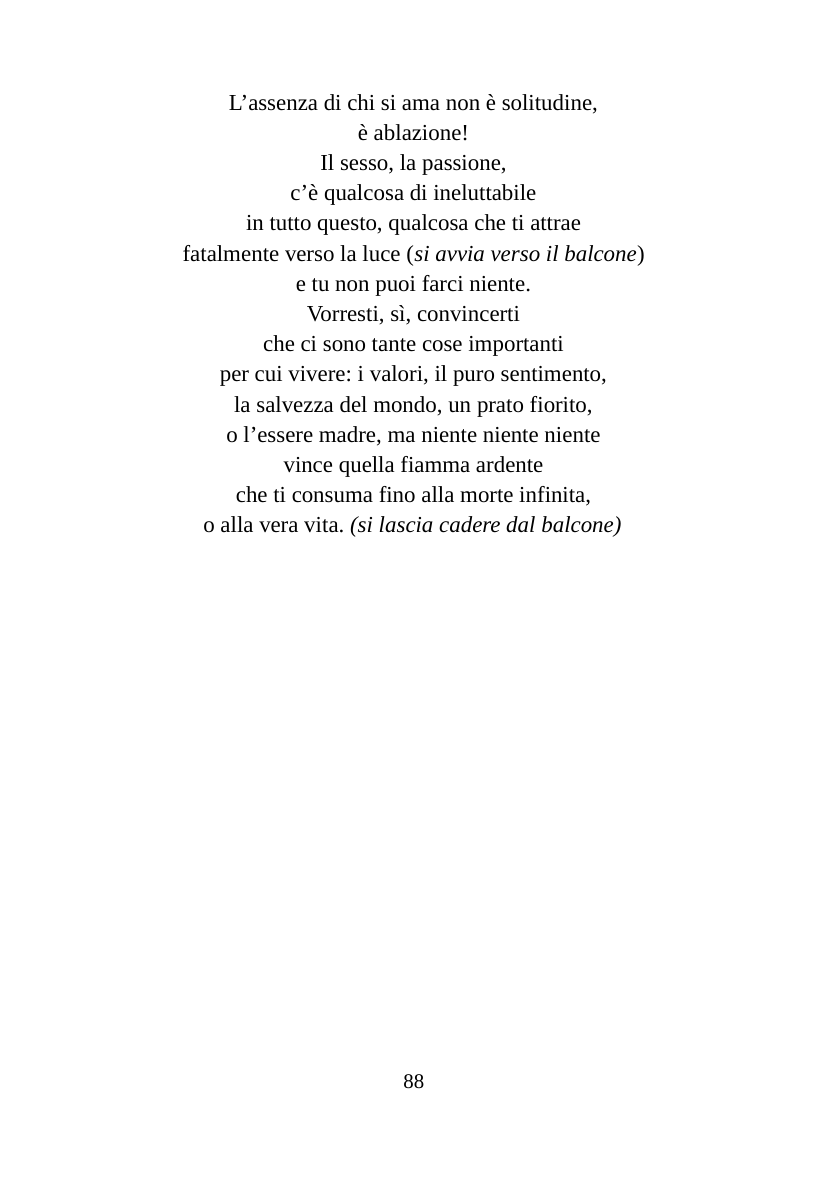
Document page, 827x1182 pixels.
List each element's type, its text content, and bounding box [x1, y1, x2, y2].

text e tu non puoi farci niente. [88, 270, 738, 296]
text per cui vivere: i valori, il puro sentimento, [88, 360, 738, 387]
text Il sesso, la passione, [88, 149, 738, 175]
text che ti consuma fino alla morte infinita, [88, 481, 738, 508]
text Vorresti, sì, convincerti [88, 300, 738, 326]
text c’è qualcosa di ineluttabile [88, 179, 738, 206]
text in tutto questo, qualcosa che ti attrae [88, 209, 738, 236]
text fatalmente verso la luce (si avvia verso il balcone) [88, 239, 738, 266]
text che ci sono tante cose importanti [88, 330, 738, 357]
text è ablazione! [88, 119, 738, 145]
text L’assenza di chi si ama non è solitudine, [88, 88, 738, 115]
text o alla vera vita. (si lascia cadere dal balcone) [88, 511, 738, 538]
text o l’essere madre, ma niente niente niente [88, 421, 738, 447]
text la salvezza del mondo, un prato fiorito, [88, 391, 738, 417]
text vince quella fiamma ardente [88, 451, 738, 477]
